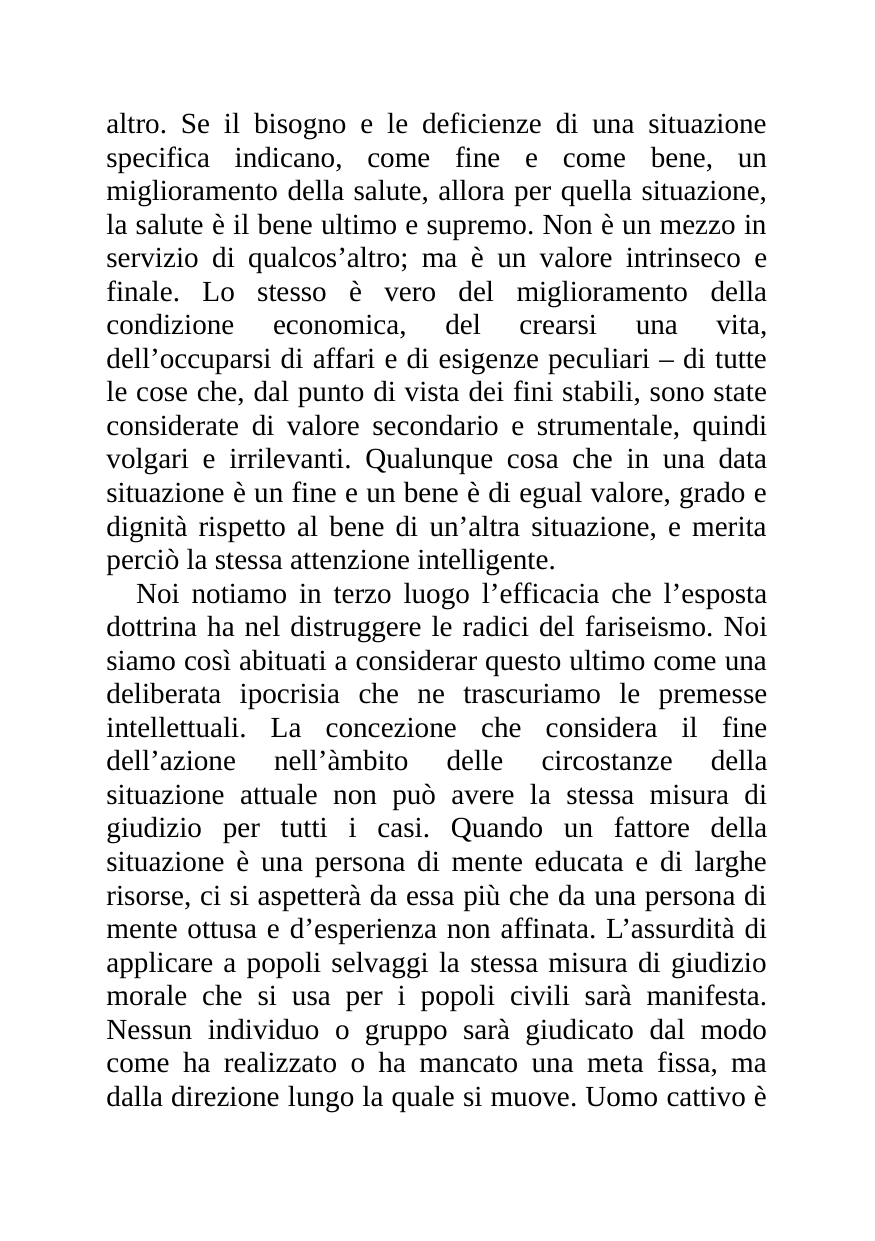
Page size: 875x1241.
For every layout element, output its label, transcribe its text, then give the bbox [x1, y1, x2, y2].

text altro. Se il bisogno e le deficienze di una situazione specifica indicano, come fine e come bene, un miglioramento della salute, allora per quella situazione, la salute è il bene ultimo e supremo. Non è un mezzo in servizio di qualcos’altro; ma è un valore intrinseco e finale. Lo stesso è vero del miglioramento della condizione economica, del crearsi una vita, dell’occuparsi di affari e di esigenze peculiari – di tutte le cose che, dal punto di vista dei fini stabili, sono state considerate di valore secondario e strumentale, quindi volgari e irrilevanti. Qualunque cosa che in una data situazione è un fine e un bene è di egual valore, grado e dignità rispetto al bene di un’altra situazione, e merita perciò la stessa attenzione intelligente. [106, 106, 768, 576]
text Noi notiamo in terzo luogo l’efficacia che l’esposta dottrina ha nel distruggere le radici del fariseismo. Noi siamo così abituati a considerar questo ultimo come una deliberata ipocrisia che ne trascuriamo le premesse intellettuali. La concezione che considera il fine dell’azione nell’àmbito delle circostanze della situazione attuale non può avere la stessa misura di giudizio per tutti i casi. Quando un fattore della situazione è una persona di mente educata e di larghe risorse, ci si aspetterà da essa più che da una persona di mente ottusa e d’esperienza non affinata. L’assurdità di applicare a popoli selvaggi la stessa misura di giudizio morale che si usa per i popoli civili sarà manifesta. Nessun individuo o gruppo sarà giudicato dal modo come ha realizzato o ha mancato una meta fissa, ma dalla direzione lungo la quale si muove. Uomo cattivo è [106, 576, 768, 1112]
